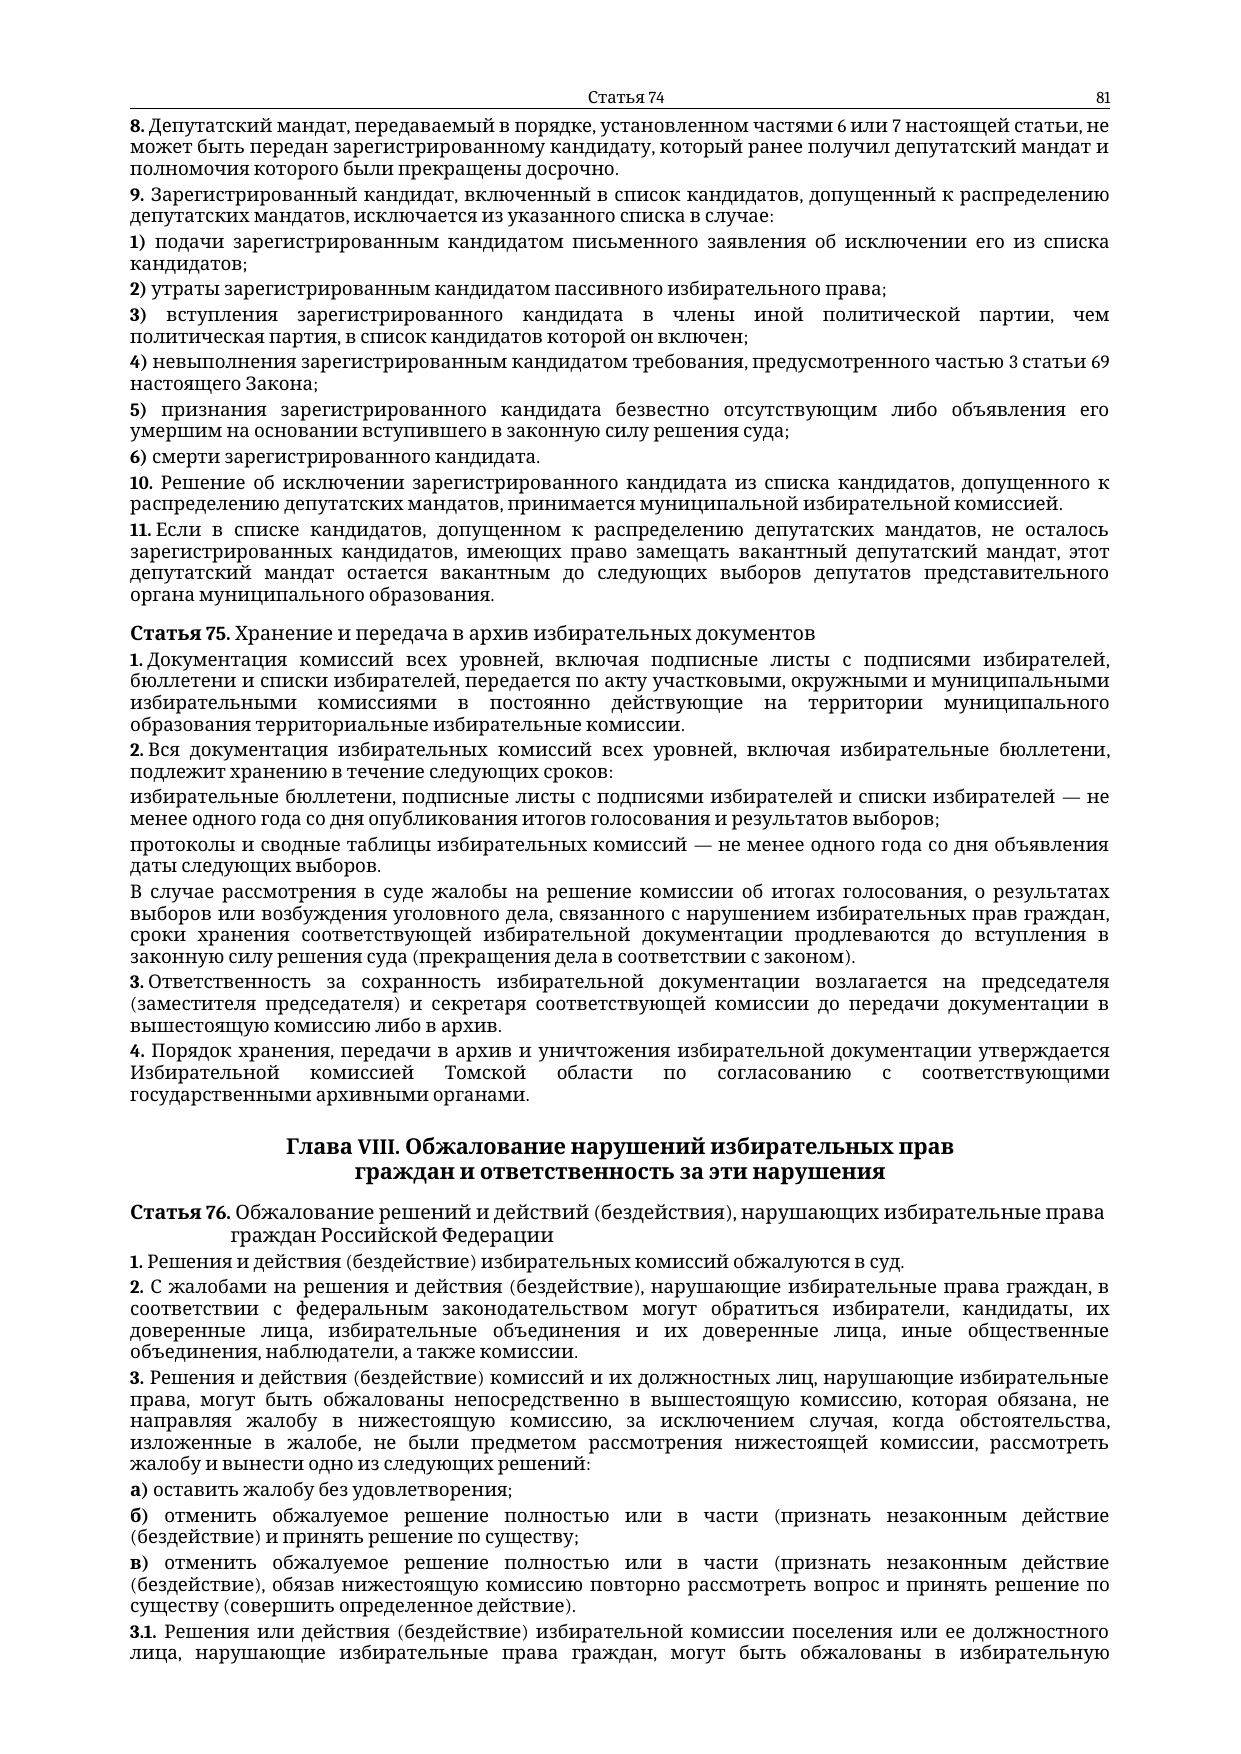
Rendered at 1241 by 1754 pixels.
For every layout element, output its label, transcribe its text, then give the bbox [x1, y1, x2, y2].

text 2) утраты зарегистрированным кандидатом пассивного избирательного права; [130, 279, 1110, 301]
text 6) смерти зарегистрированного кандидата. [130, 447, 1110, 468]
text 5) признания зарегистрированного кандидата безвестно отсутствующим либо объявления его умершим на основании вступившего в законную силу решения суда; [130, 399, 1110, 442]
text 1. Документация комиссий всех уровней, включая подписные листы с подписями избирателей, бюллетени и списки избирателей, передается по акту участковыми, окружными и муниципальными избирательными комиссиями в постоянно действующие на территории муниципального образования территориальные избирательные комиссии. [130, 649, 1110, 736]
text в) отменить обжалуемое решение полностью или в части (признать незаконным действие (бездействие), обязав нижестоящую комиссию повторно рассмотреть вопрос и принять решение по существу (совершить определенное действие). [130, 1552, 1110, 1617]
text 3) вступления зарегистрированного кандидата в члены иной политической партии, чем политическая партия, в список кандидатов которой он включен; [130, 305, 1110, 348]
text 10. Решение об исключении зарегистрированного кандидата из списка кандидатов, допущенного к распределению депутатских мандатов, принимается муниципальной избирательной комиссией. [130, 472, 1110, 515]
subtitle Глава VIII. Обжалование нарушений избирательных прав граждан и ответственность за эти нарушения [130, 1134, 1110, 1185]
text 3. Решения и действия (бездействие) комиссий и их должностных лиц, нарушающие избирательные права, могут быть обжалованы непосредственно в вышестоящую комиссию, которая обязана, не направляя жалобу в нижестоящую комиссию, за исключением случая, когда обстоятельства, изложенные в жалобе, не были предметом рассмотрения нижестоящей комиссии, рассмотреть жалобу и вынести одно из следующих решений: [130, 1367, 1110, 1475]
text протоколы и сводные таблицы избирательных комиссий — не менее одного года со дня объявления даты следующих выборов. [130, 834, 1110, 877]
text В случае рассмотрения в суде жалобы на решение комиссии об итогах голосования, о результатах выборов или возбуждения уголовного дела, связанного с нарушением избирательных прав граждан, сроки хранения соответствующей избирательной документации продлеваются до вступления в законную силу решения суда (прекращения дела в соответствии с законом). [130, 882, 1110, 968]
text 4. Порядок хранения, передачи в архив и уничтожения избирательной документации утверждается Избирательной комиссией Томской области по согласованию с соответствующими государственными архивными органами. [130, 1041, 1110, 1106]
text 1. Решения и действия (бездействие) избирательных комиссий обжалуются в суд. [130, 1251, 1110, 1273]
subtitle Статья 75. Хранение и передача в архив избирательных документов [130, 622, 1110, 645]
text 3.1. Решения или действия (бездействие) избирательной комиссии поселения или ее должностного лица, нарушающие избирательные права граждан, могут быть обжалованы в избирательную [130, 1621, 1110, 1664]
text избирательные бюллетени, подписные листы с подписями избирателей и списки избирателей — не менее одного года со дня опубликования итогов голосования и результатов выборов; [130, 787, 1110, 830]
subtitle Статья 76. Обжалование решений и действий (бездействия), нарушающих избирательные права граждан Российской Федерации [130, 1202, 1110, 1247]
text 2. Вся документация избирательных комиссий всех уровней, включая избирательные бюллетени, подлежит хранению в течение следующих сроков: [130, 740, 1110, 783]
text 9. Зарегистрированный кандидат, включенный в список кандидатов, допущенный к распределению депутатских мандатов, исключается из указанного списка в случае: [130, 184, 1110, 227]
text 8. Депутатский мандат, передаваемый в порядке, установленном частями 6 или 7 настоящей статьи, не может быть передан зарегистрированному кандидату, который ранее получил депутатский мандат и полномочия которого были прекращены досрочно. [130, 116, 1110, 180]
text б) отменить обжалуемое решение полностью или в части (признать незаконным действие (бездействие) и принять решение по существу; [130, 1505, 1110, 1548]
text 1) подачи зарегистрированным кандидатом письменного заявления об исключении его из списка кандидатов; [130, 232, 1110, 275]
text 3. Ответственность за сохранность избирательной документации возлагается на председателя (заместителя председателя) и секретаря соответствующей комиссии до передачи документации в вышестоящую комиссию либо в архив. [130, 972, 1110, 1037]
text а) оставить жалобу без удовлетворения; [130, 1479, 1110, 1501]
text 4) невыполнения зарегистрированным кандидатом требования, предусмотренного частью 3 статьи 69 настоящего Закона; [130, 352, 1110, 395]
text 11. Если в списке кандидатов, допущенном к распределению депутатских мандатов, не осталось зарегистрированных кандидатов, имеющих право замещать вакантный депутатский мандат, этот депутатский мандат остается вакантным до следующих выборов депутатов представительного органа муниципального образования. [130, 519, 1110, 606]
text 2. С жалобами на решения и действия (бездействие), нарушающие избирательные права граждан, в соответствии с федеральным законодательством могут обратиться избиратели, кандидаты, их доверенные лица, избирательные объединения и их доверенные лица, иные общественные объединения, наблюдатели, а также комиссии. [130, 1277, 1110, 1363]
